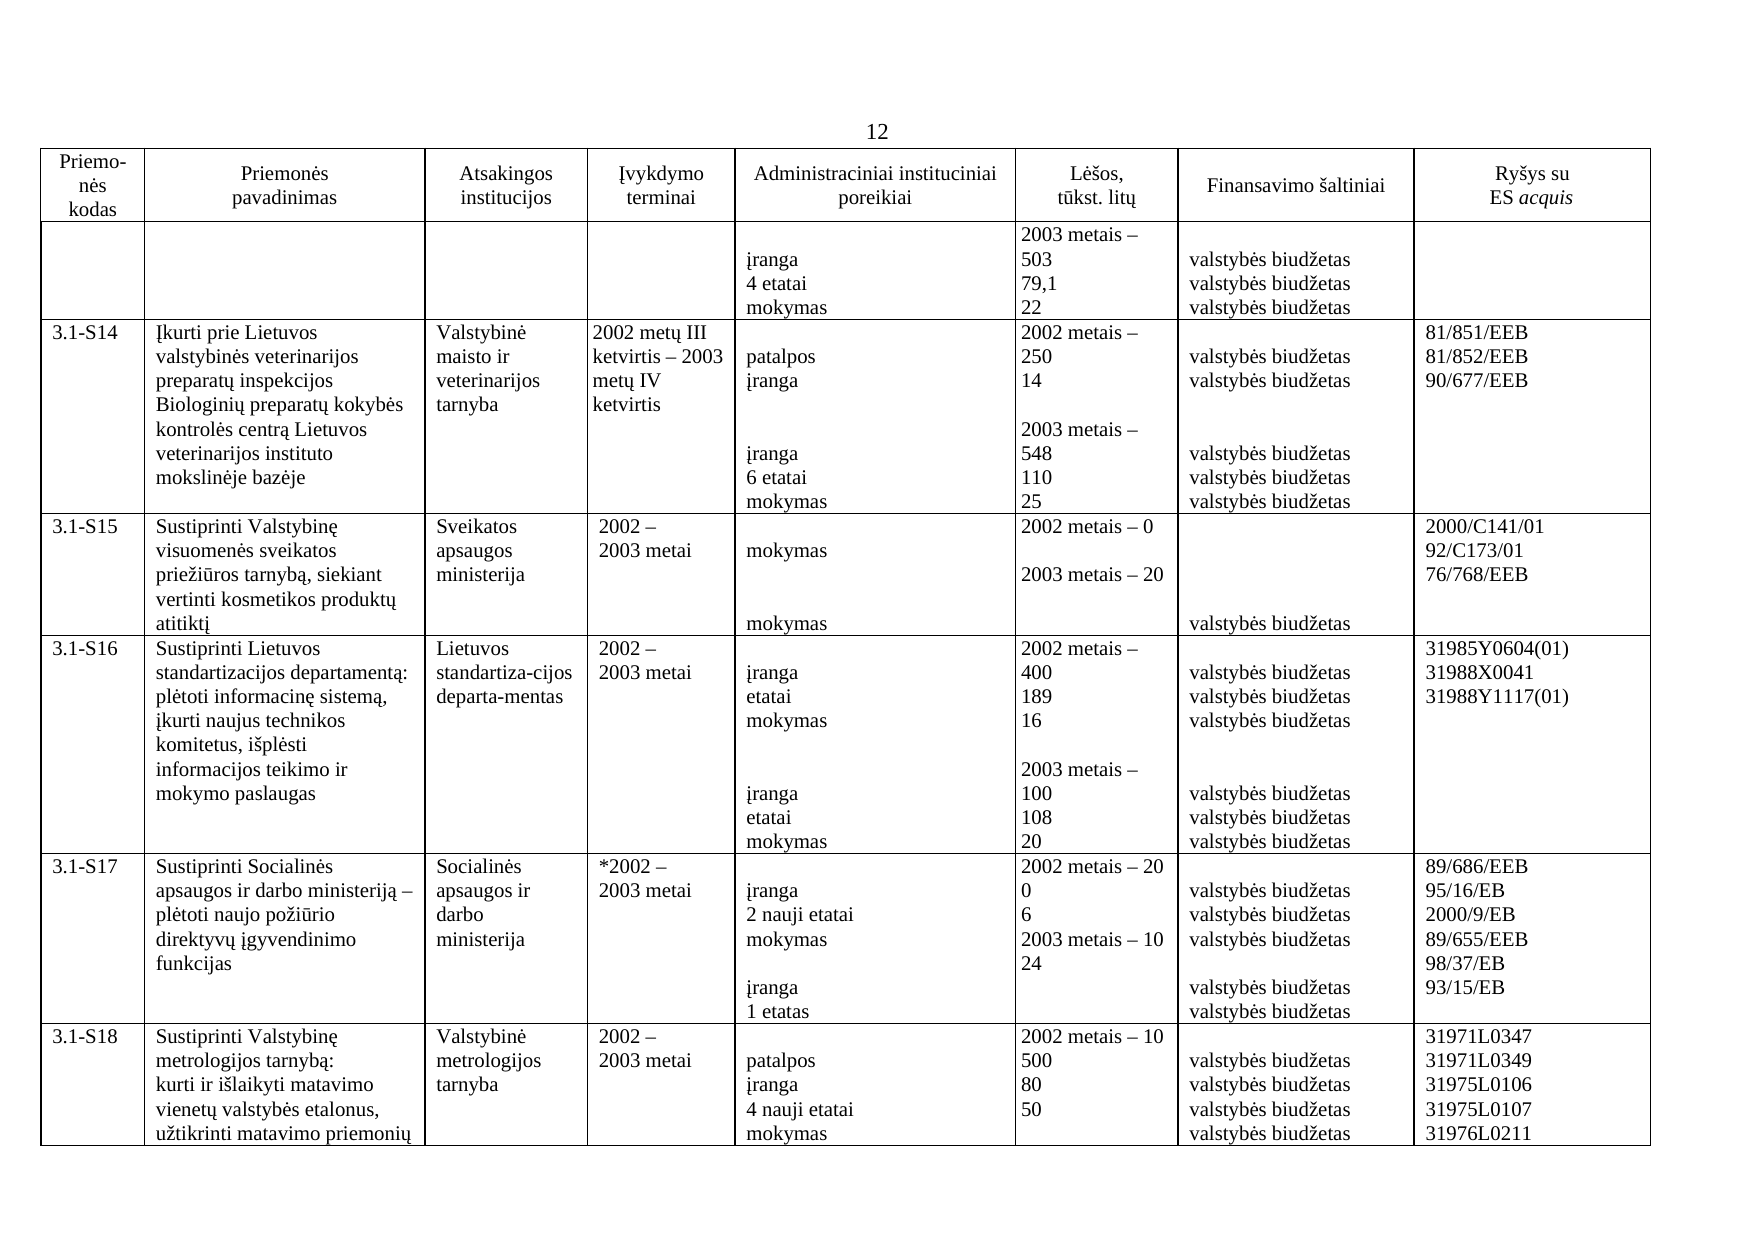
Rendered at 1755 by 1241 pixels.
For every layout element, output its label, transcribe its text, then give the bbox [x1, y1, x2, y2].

table_cell valstybės biudžetas [1179, 514, 1413, 634]
table_cell 2002 metais – 20 0 6 2003 metais – 10 24 [1016, 854, 1177, 1023]
table_cell [426, 222, 587, 319]
table_cell įranga 4 etatai mokymas [736, 222, 1015, 319]
table_cell 3.1-S14 [42, 320, 144, 513]
table_cell [588, 222, 734, 319]
table_cell Sustiprinti Valstybinę visuomenės sveikatos priežiūros tarnybą, siekiant vertinti kosmetikos produktų atitiktį [145, 514, 424, 634]
table_cell 2003 metais – 503 79,1 22 [1016, 222, 1177, 319]
table_cell patalpos įranga įranga 6 etatai mokymas [736, 320, 1015, 513]
table_cell [145, 222, 424, 319]
table_cell 2002 – 2003 metai [588, 514, 734, 634]
table_cell 3.1-S15 [42, 514, 144, 634]
table_cell 89/686/EEB 95/16/EB 2000/9/EB 89/655/EEB 98/37/EB 93/15/EB [1415, 854, 1650, 1023]
table_header Įvykdymo terminai [588, 149, 734, 221]
table_cell valstybės biudžetas valstybės biudžetas valstybės biudžetas valstybės biudžetas [1179, 1024, 1413, 1144]
table_header Ryšys su ES acquis [1415, 149, 1650, 221]
table_header Lėšos, tūkst. litų [1016, 149, 1177, 221]
table_cell įranga 2 nauji etatai mokymas įranga 1 etatas [736, 854, 1015, 1023]
table_cell valstybės biudžetas valstybės biudžetas valstybės biudžetas valstybės biudžetas valstybės biudžetas valstybės biudžetas [1179, 636, 1413, 853]
table_cell mokymas mokymas [736, 514, 1015, 634]
table_cell 31985Y0604(01) 31988X0041 31988Y1117(01) [1415, 636, 1650, 853]
table_cell įranga etatai mokymas įranga etatai mokymas [736, 636, 1015, 853]
table_cell 3.1-S17 [42, 854, 144, 1023]
table_cell *2002 – 2003 metai [588, 854, 734, 1023]
table_cell 3.1-S18 [42, 1024, 144, 1144]
table_cell Sustiprinti Valstybinę metrologijos tarnybą: kurti ir išlaikyti matavimo vienetų valstybės etalonus, užtikrinti matavimo priemonių [145, 1024, 424, 1144]
table_cell 2002 – 2003 metai [588, 1024, 734, 1144]
table_cell valstybės biudžetas valstybės biudžetas valstybės biudžetas valstybės biudžetas valstybės biudžetas [1179, 854, 1413, 1023]
table_cell Socialinės apsaugos ir darbo ministerija [426, 854, 587, 1023]
table_cell [1415, 222, 1650, 319]
table_cell Sustiprinti Socialinės apsaugos ir darbo ministeriją – plėtoti naujo požiūrio direktyvų įgyvendinimo funkcijas [145, 854, 424, 1023]
table_header Administraciniai instituciniai poreikiai [736, 149, 1015, 221]
table_cell valstybės biudžetas valstybės biudžetas valstybės biudžetas [1179, 222, 1413, 319]
table_cell [42, 222, 144, 319]
table_cell valstybės biudžetas valstybės biudžetas valstybės biudžetas valstybės biudžetas valstybės biudžetas [1179, 320, 1413, 513]
table_cell 2002 – 2003 metai [588, 636, 734, 853]
table_cell Lietuvos standartiza-cijos departa-mentas [426, 636, 587, 853]
table_cell Sustiprinti Lietuvos standartizacijos departamentą: plėtoti informacinę sistemą, įkurti naujus technikos komitetus, išplėsti informacijos teikimo ir mokymo paslaugas [145, 636, 424, 853]
table_cell 3.1-S16 [42, 636, 144, 853]
table_cell 2002 metais – 250 14 2003 metais – 548 110 25 [1016, 320, 1177, 513]
table_cell Sveikatos apsaugos ministerija [426, 514, 587, 634]
table_cell 2002 metais – 0 2003 metais – 20 [1016, 514, 1177, 634]
table_cell patalpos įranga 4 nauji etatai mokymas [736, 1024, 1015, 1144]
table_cell Valstybinė maisto ir veterinarijos tarnyba [426, 320, 587, 513]
table_cell 2000/C141/01 92/C173/01 76/768/EEB [1415, 514, 1650, 634]
table_header Atsakingos institucijos [426, 149, 587, 221]
table_cell 31971L0347 31971L0349 31975L0106 31975L0107 31976L0211 [1415, 1024, 1650, 1144]
table_header Finansavimo šaltiniai [1179, 149, 1413, 221]
table_header Priemonės pavadinimas [145, 149, 424, 221]
table_cell Įkurti prie Lietuvos valstybinės veterinarijos preparatų inspekcijos Biologinių preparatų kokybės kontrolės centrą Lietuvos veterinarijos instituto mokslinėje bazėje [145, 320, 424, 513]
table_header Priemo-nės kodas [41, 149, 144, 221]
table_cell 2002 metais – 10 500 80 50 [1016, 1024, 1177, 1144]
table_cell 81/851/EEB 81/852/EEB 90/677/EEB [1415, 320, 1650, 513]
table_cell Valstybinė metrologijos tarnyba [426, 1024, 587, 1144]
table_cell 2002 metų III ketvirtis – 2003 metų IV ketvirtis [588, 320, 734, 513]
table_cell 2002 metais – 400 189 16 2003 metais – 100 108 20 [1016, 636, 1177, 853]
